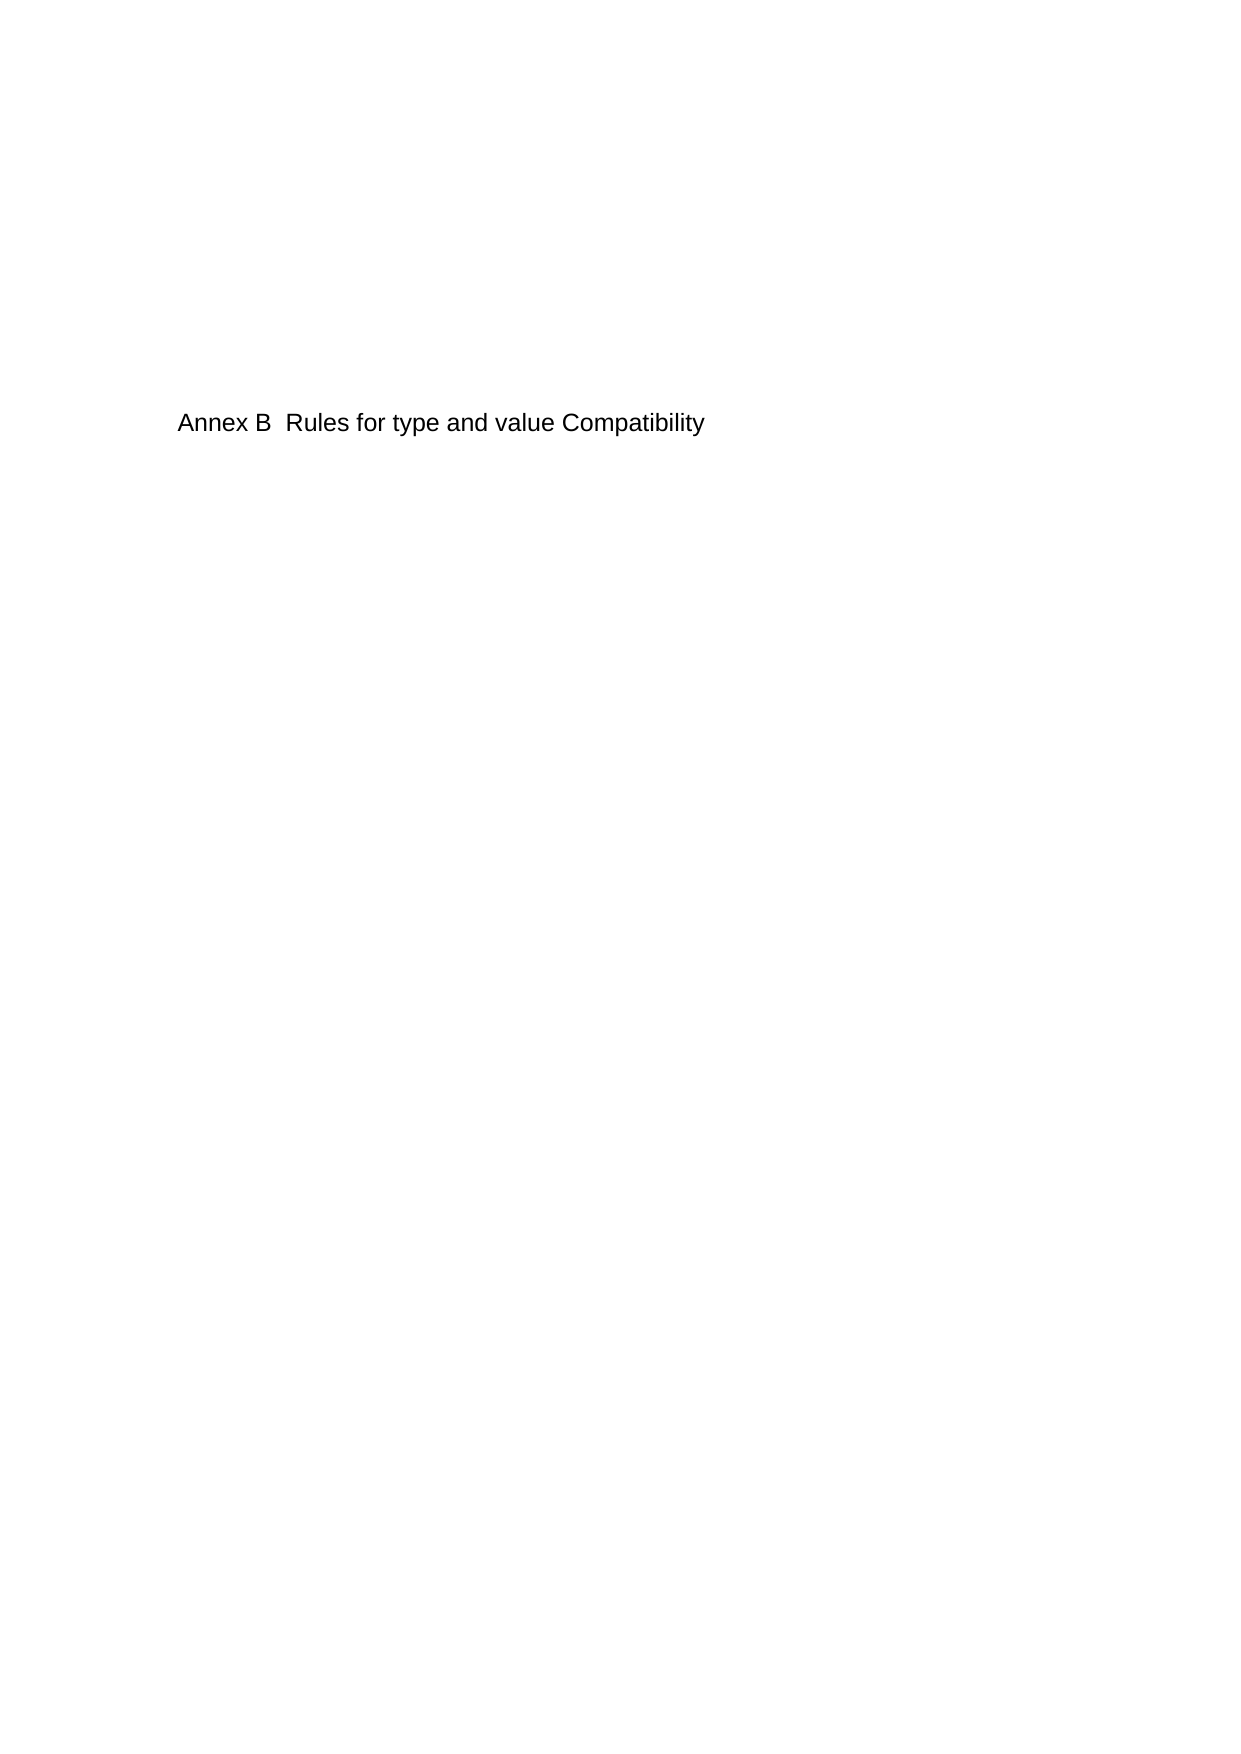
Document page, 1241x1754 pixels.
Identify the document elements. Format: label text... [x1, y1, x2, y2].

subtitle Annex B Rules for type and value Compatibility [177, 404, 1063, 442]
